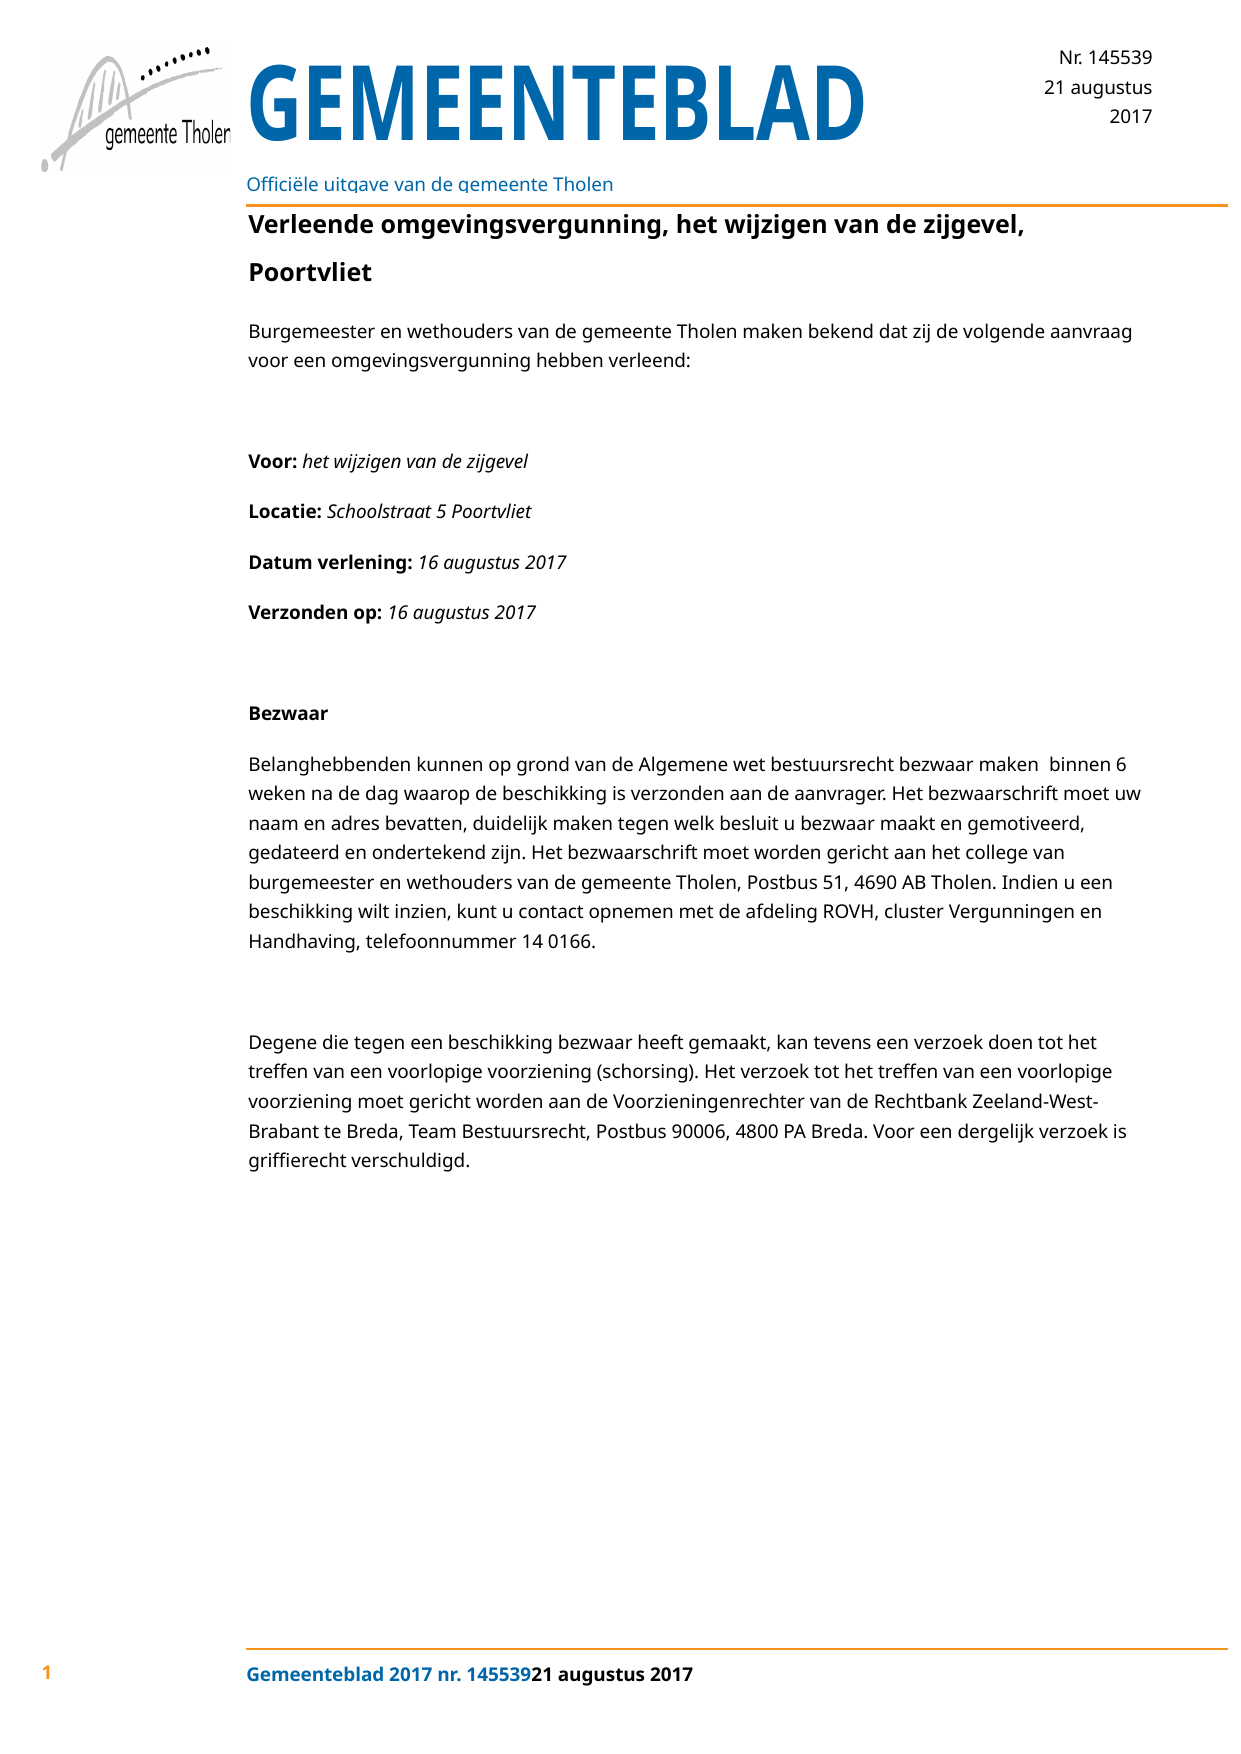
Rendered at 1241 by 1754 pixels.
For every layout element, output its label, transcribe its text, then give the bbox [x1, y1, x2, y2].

text Datum verlening: 16 augustus 2017 [248, 549, 1152, 575]
picture [41, 47, 231, 172]
text Belanghebbenden kunnen op grond van de Algemene wet bestuursrecht bezwaar maken binnen 6 weken na de dag waarop de beschikking is verzonden aan de aanvrager. Het bezwaarschrift moet uw naam en adres bevatten, duidelijk maken tegen welk besluit u bezwaar maakt en gemotiveerd, gedateerd en ondertekend zijn. Het bezwaarschrift moet worden gericht aan het college van burgemeester en wethouders van de gemeente Tholen, Postbus 51, 4690 AB Tholen. Indien u een beschikking wilt inzien, kunt u contact opnemen met de afdeling ROVH, cluster Vergunningen en Handhaving, telefoonnummer 14 0166. [248, 751, 1152, 954]
text Verleende omgevingsvergunning, het wijzigen van de zijgevel, Poortvliet [248, 207, 1152, 288]
text Locatie: Schoolstraat 5 Poortvliet [248, 499, 1152, 524]
text Voor: het wijzigen van de zijgevel [248, 448, 1152, 474]
text Degene die tegen een beschikking bezwaar heeft gemaakt, kan tevens een verzoek doen tot het treffen van een voorlopige voorziening (schorsing). Het verzoek tot het treffen van een voorlopige voorziening moet gericht worden aan de Voorzieningenrechter van de Rechtbank Zeeland-West-Brabant te Breda, Team Bestuursrecht, Postbus 90006, 4800 PA Breda. Voor een dergelijk verzoek is griffierecht verschuldigd. [248, 1029, 1152, 1173]
text Burgemeester en wethouders van de gemeente Tholen maken bekend dat zij de volgende aanvraag voor een omgevingsvergunning hebben verleend: [248, 318, 1152, 373]
text Verzonden op: 16 augustus 2017 [248, 599, 1152, 625]
text Bezwaar [248, 700, 1152, 726]
